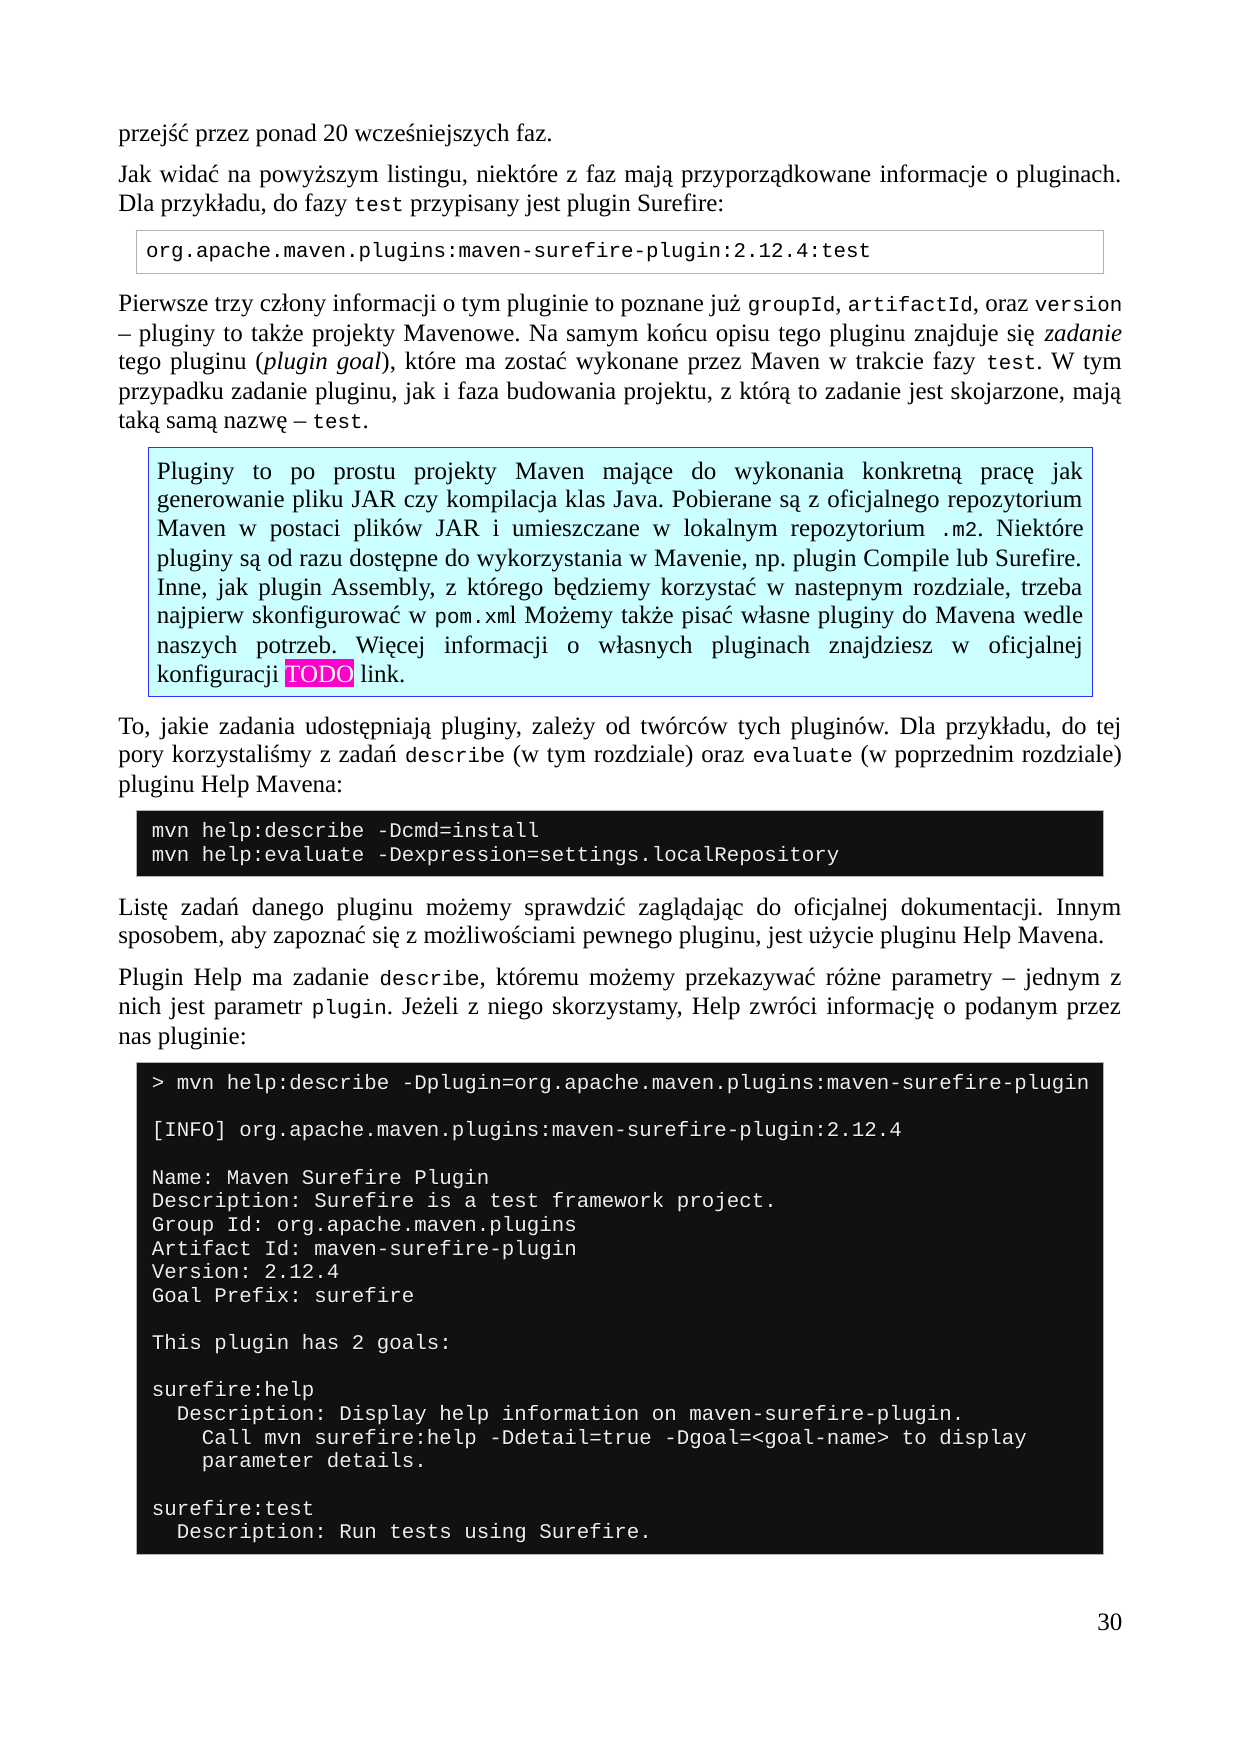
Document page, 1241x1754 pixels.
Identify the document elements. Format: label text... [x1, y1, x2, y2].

text This plugin has 2 goals: [137, 1322, 1103, 1346]
text Goal Prefix: surefire [137, 1275, 1103, 1299]
text mvn help:evaluate -Dexpression=settings.localRepository [137, 834, 1103, 876]
text surefire:help [137, 1369, 1103, 1393]
text Description: Surefire is a test framework project. [137, 1180, 1103, 1204]
text Pierwsze trzy człony informacji o tym pluginie to poznane już groupId, artifactId, oraz version – pluginy to także projekty Mavenowe. Na samym końcu opisu tego pluginu znajduje się zadanie tego pluginu (plugin goal), które ma zostać wykonane przez Maven w trakcie fazy test. W tym przypadku zadanie pluginu, jak i faza budowania projektu, z którą to zadanie jest skojarzone, mają taką samą nazwę – test. [118, 288, 1122, 434]
text Name: Maven Surefire Plugin [137, 1157, 1103, 1180]
text przejść przez ponad 20 wcześniejszych faz. [118, 118, 1122, 147]
text Call mvn surefire:help -Ddetail=true -Dgoal=<goal-name> to display [137, 1417, 1103, 1441]
text org.apache.maven.plugins:maven-surefire-plugin:2.12.4:test [137, 231, 1103, 273]
text surefire:test [137, 1488, 1103, 1511]
text Description: Display help information on maven-surefire-plugin. [137, 1393, 1103, 1417]
text > mvn help:describe -Dplugin=org.apache.maven.plugins:maven-surefire-plugin [137, 1063, 1103, 1086]
text Artifact Id: maven-surefire-plugin [137, 1228, 1103, 1251]
text Version: 2.12.4 [137, 1251, 1103, 1275]
text Pluginy to po prostu projekty Maven mające do wykonania konkretną pracę jak generowanie pliku JAR czy kompilacja klas Java. Pobierane są z oficjalnego repozytorium Maven w postaci plików JAR i umieszczane w lokalnym repozytorium .m2. Niektóre pluginy są od razu dostępne do wykorzystania w Mavenie, np. plugin Compile lub Surefire. Inne, jak plugin Assembly, z którego będziemy korzystać w nastepnym rozdziale, trzeba najpierw skonfigurować w pom.xml Możemy także pisać własne pluginy do Mavena wedle naszych potrzeb. Więcej informacji o własnych pluginach znajdziesz w oficjalnej konfiguracji TODO link. [149, 448, 1092, 696]
text mvn help:describe -Dcmd=install [137, 811, 1103, 834]
text Group Id: org.apache.maven.plugins [137, 1204, 1103, 1228]
text [INFO] org.apache.maven.plugins:maven-surefire-plugin:2.12.4 [137, 1109, 1103, 1133]
text Listę zadań danego pluginu możemy sprawdzić zaglądając do oficjalnej dokumentacji. Innym sposobem, aby zapoznać się z możliwościami pewnego pluginu, jest użycie pluginu Help Mavena. [118, 892, 1122, 949]
text To, jakie zadania udostępniają pluginy, zależy od twórców tych pluginów. Dla przykładu, do tej pory korzystaliśmy z zadań describe (w tym rozdziale) oraz evaluate (w poprzednim rozdziale) pluginu Help Mavena: [118, 711, 1122, 798]
text Description: Run tests using Surefire. [137, 1511, 1103, 1554]
text parameter details. [137, 1441, 1103, 1464]
text Jak widać na powyższym listingu, niektóre z faz mają przyporządkowane informacje o pluginach. Dla przykładu, do fazy test przypisany jest plugin Surefire: [118, 159, 1122, 218]
text Plugin Help ma zadanie describe, któremu możemy przekazywać różne parametry – jednym z nich jest parametr plugin. Jeżeli z niego skorzystamy, Help zwróci informację o podanym przez nas pluginie: [118, 962, 1122, 1050]
